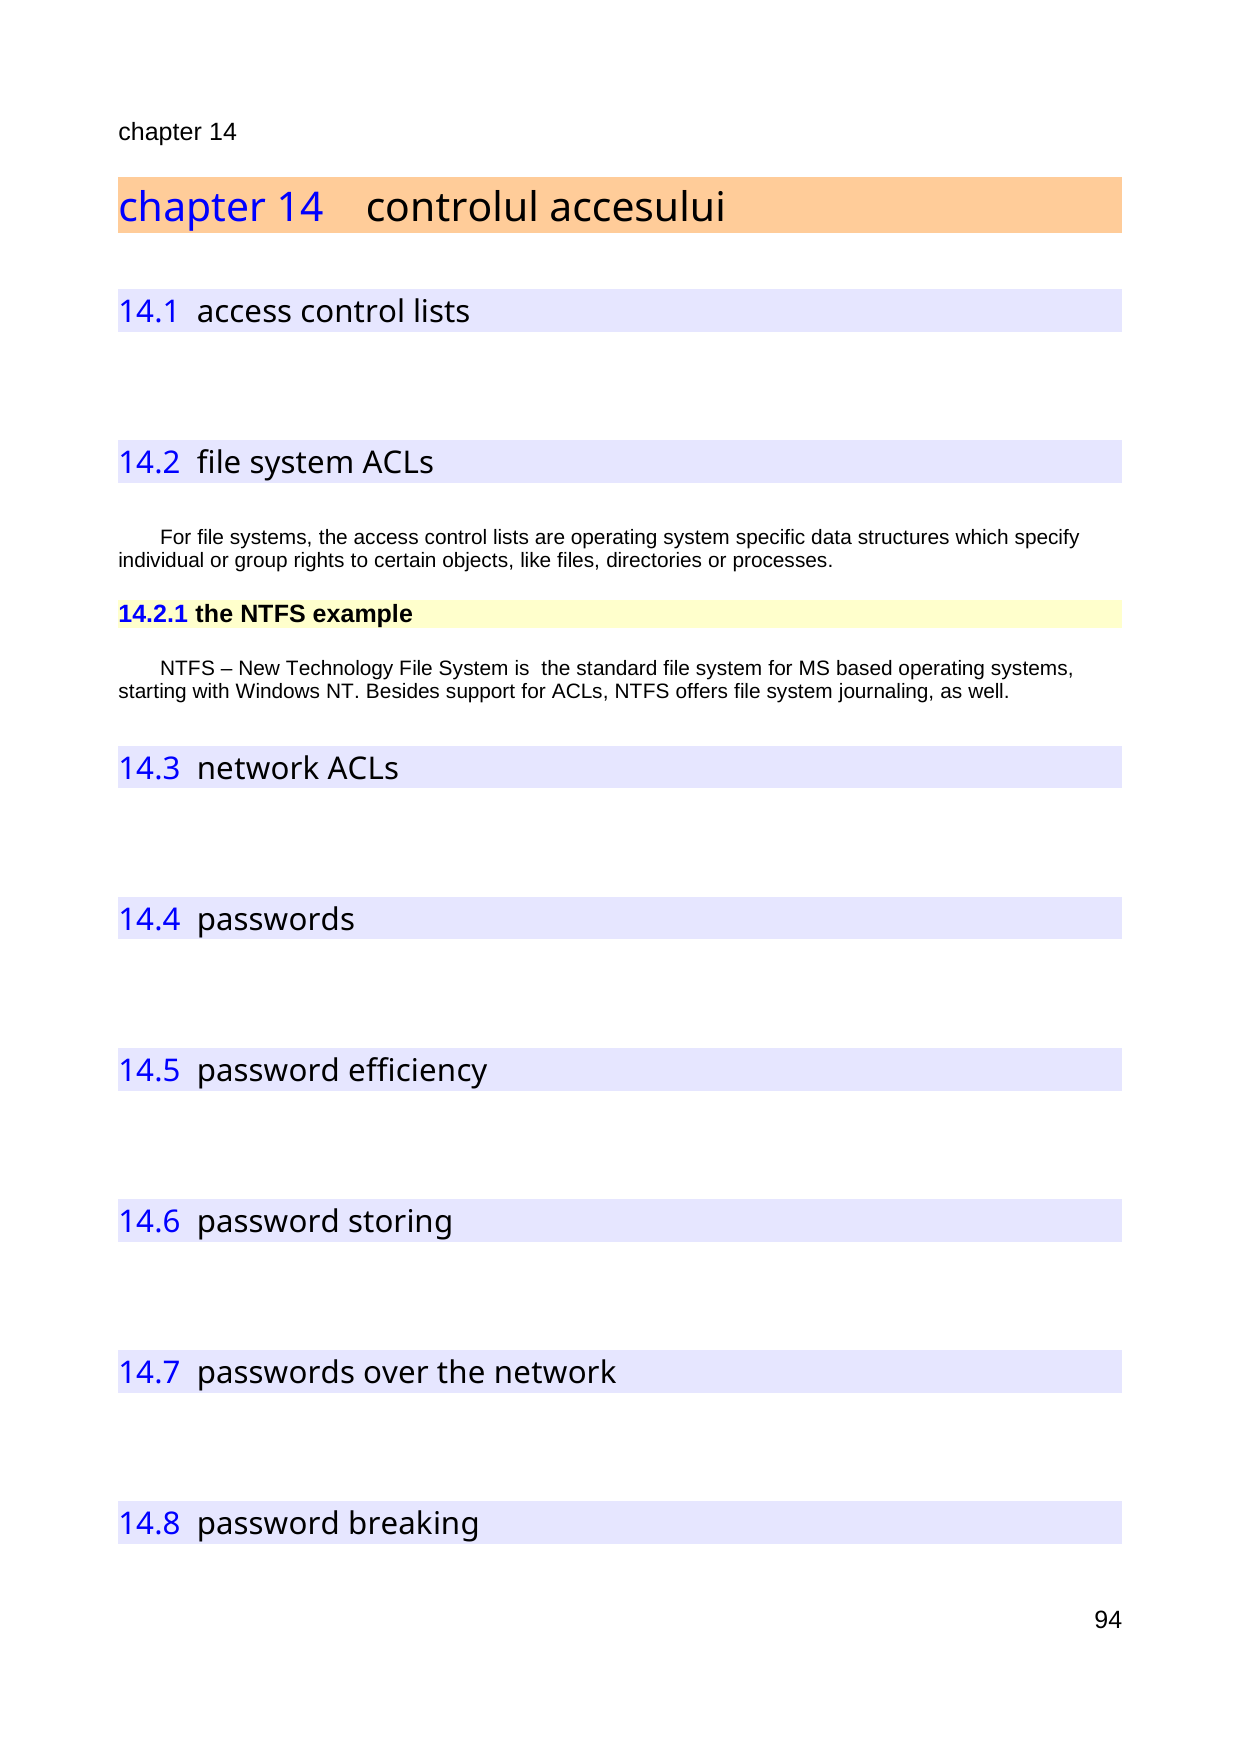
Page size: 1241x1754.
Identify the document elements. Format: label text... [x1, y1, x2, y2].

subtitle controlul accesului [118, 177, 1122, 233]
subtitle passwords over the network [118, 1350, 1122, 1393]
subtitle password storing [118, 1199, 1122, 1242]
subtitle password efficiency [118, 1048, 1122, 1091]
subtitle the NTFS example [118, 600, 1122, 628]
subtitle password breaking [118, 1501, 1122, 1544]
text For file systems, the access control lists are operating system specific data structures which specify individual or group rights to certain objects, like files, directories or processes. [118, 525, 1122, 572]
subtitle file system ACLs [118, 440, 1122, 483]
subtitle network ACLs [118, 746, 1122, 788]
subtitle access control lists [118, 289, 1122, 332]
subtitle passwords [118, 897, 1122, 939]
text NTFS – New Technology File System is the standard file system for MS based operating systems, starting with Windows NT. Besides support for ACLs, NTFS offers file system journaling, as well. [118, 656, 1122, 703]
